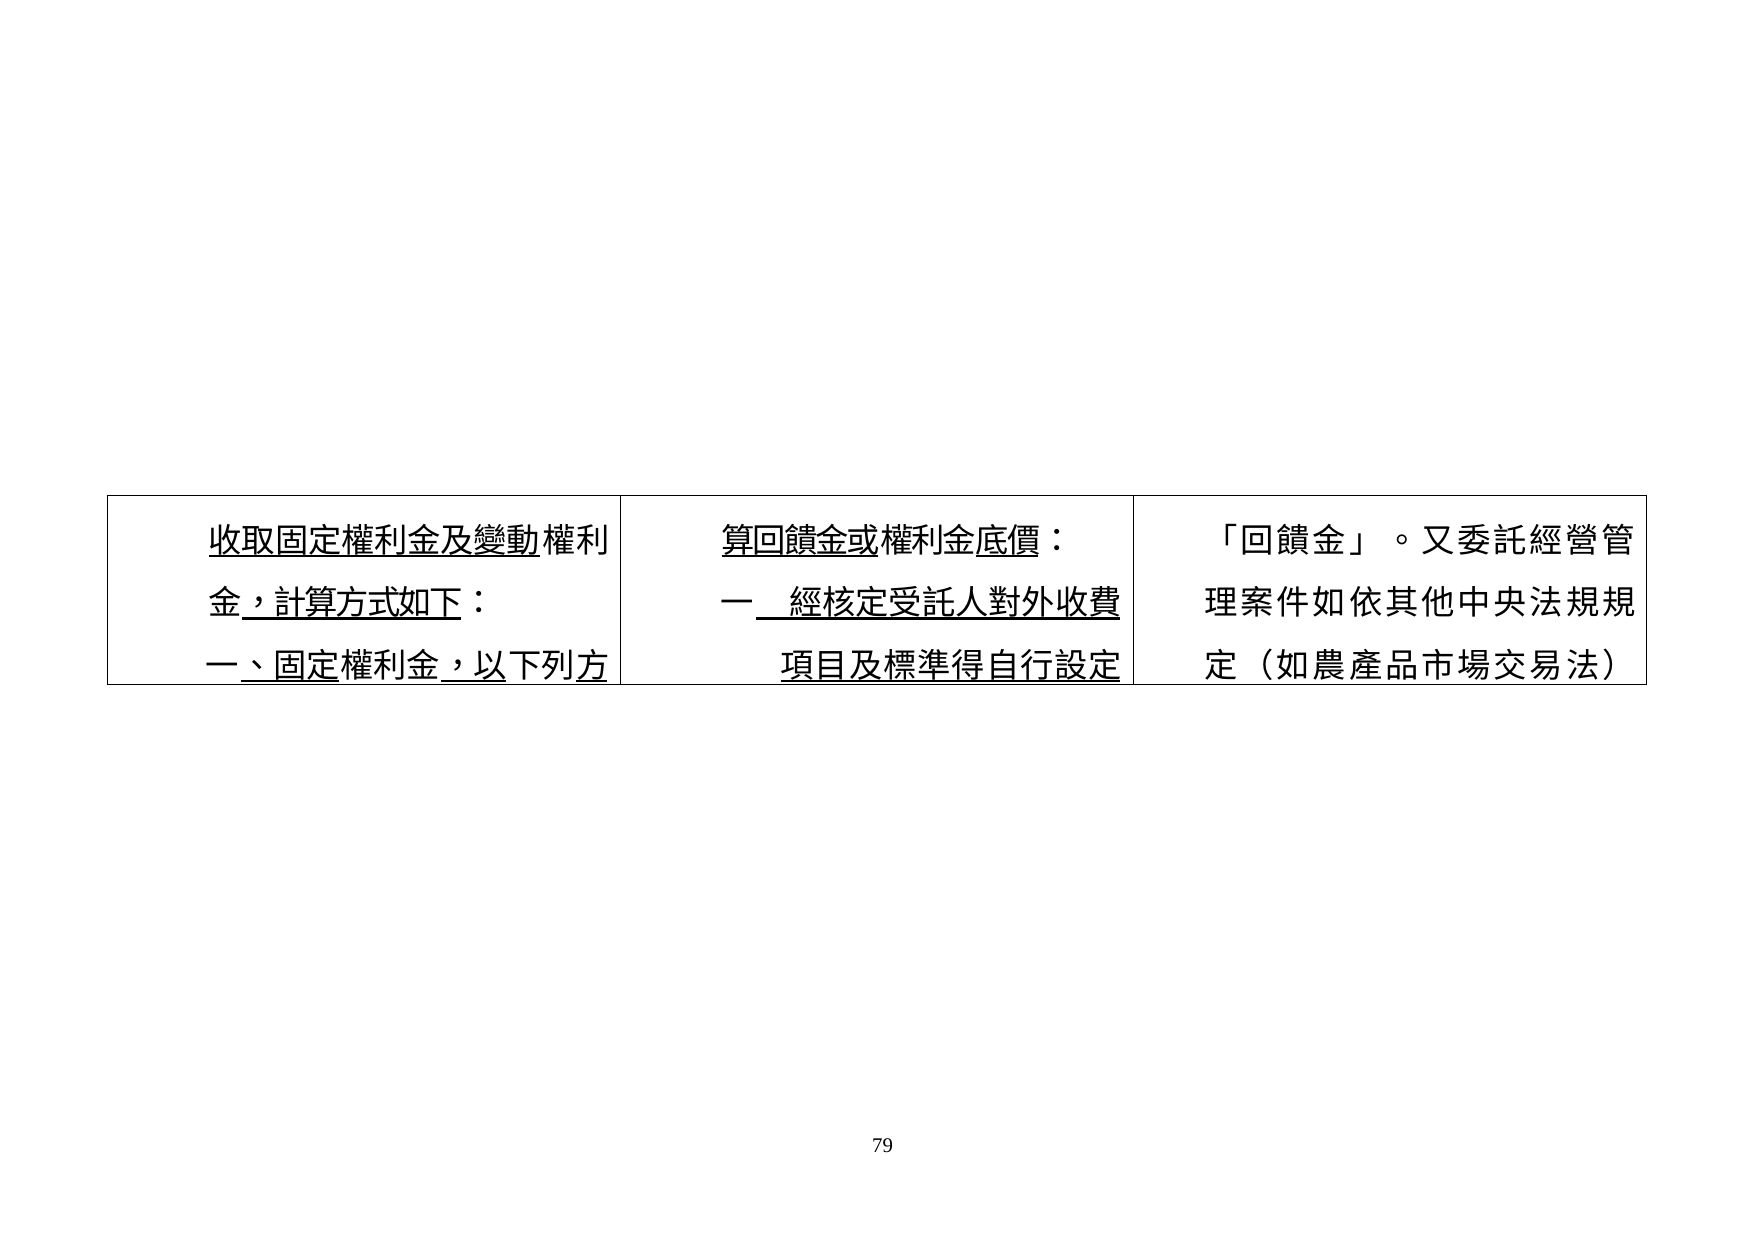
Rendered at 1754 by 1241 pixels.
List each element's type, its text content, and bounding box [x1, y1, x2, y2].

table_cell 「回饋金」。又委託經營管理案件如依其他中央法規規定（如農產品市場交易法） [1134, 496, 1646, 684]
table_cell 收取固定權利金及變動權利金，計算方式如下： 一、固定權利金，以下列方 [108, 496, 620, 684]
table_cell 算回饋金或權利金底價： 一 經核定受託人對外收費項目及標準得自行設定 [621, 496, 1133, 684]
